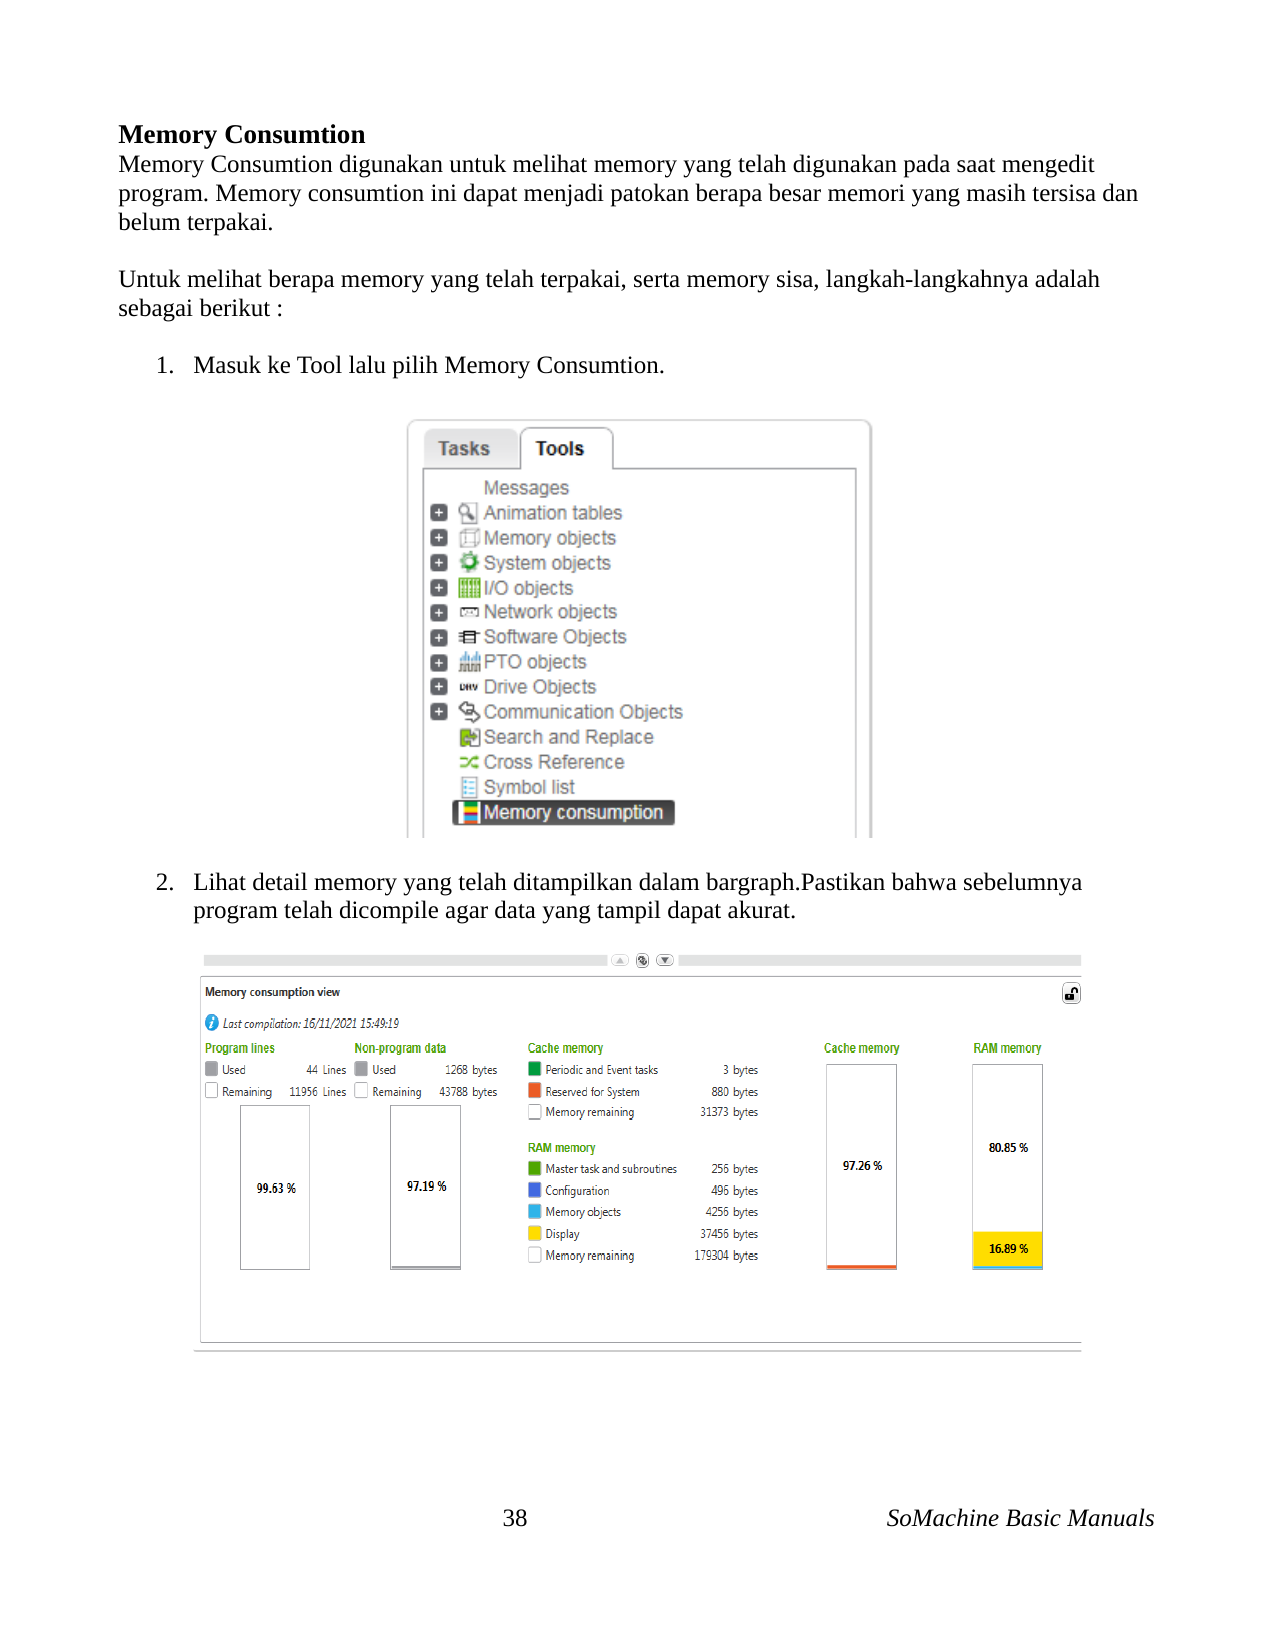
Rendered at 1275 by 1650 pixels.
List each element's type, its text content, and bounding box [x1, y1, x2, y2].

text Untuk melihat berapa memory yang telah terpakai, serta memory sisa, langkah-langkahnya adalah sebagai berikut : [118, 264, 1157, 322]
text Memory Consumtion [118, 118, 1157, 149]
picture [393, 408, 882, 838]
picture [193, 952, 1082, 1355]
list Masuk ke Tool lalu pilih Memory Consumtion. [156, 351, 1157, 379]
text Memory Consumtion digunakan untuk melihat memory yang telah digunakan pada saat mengedit program. Memory consumtion ini dapat menjadi patokan berapa besar memori yang masih tersisa dan belum terpakai. [118, 149, 1157, 236]
list Lihat detail memory yang telah ditampilkan dalam bargraph.Pastikan bahwa sebelumnya program telah dicompile agar data yang tampil dapat akurat. [156, 867, 1157, 924]
